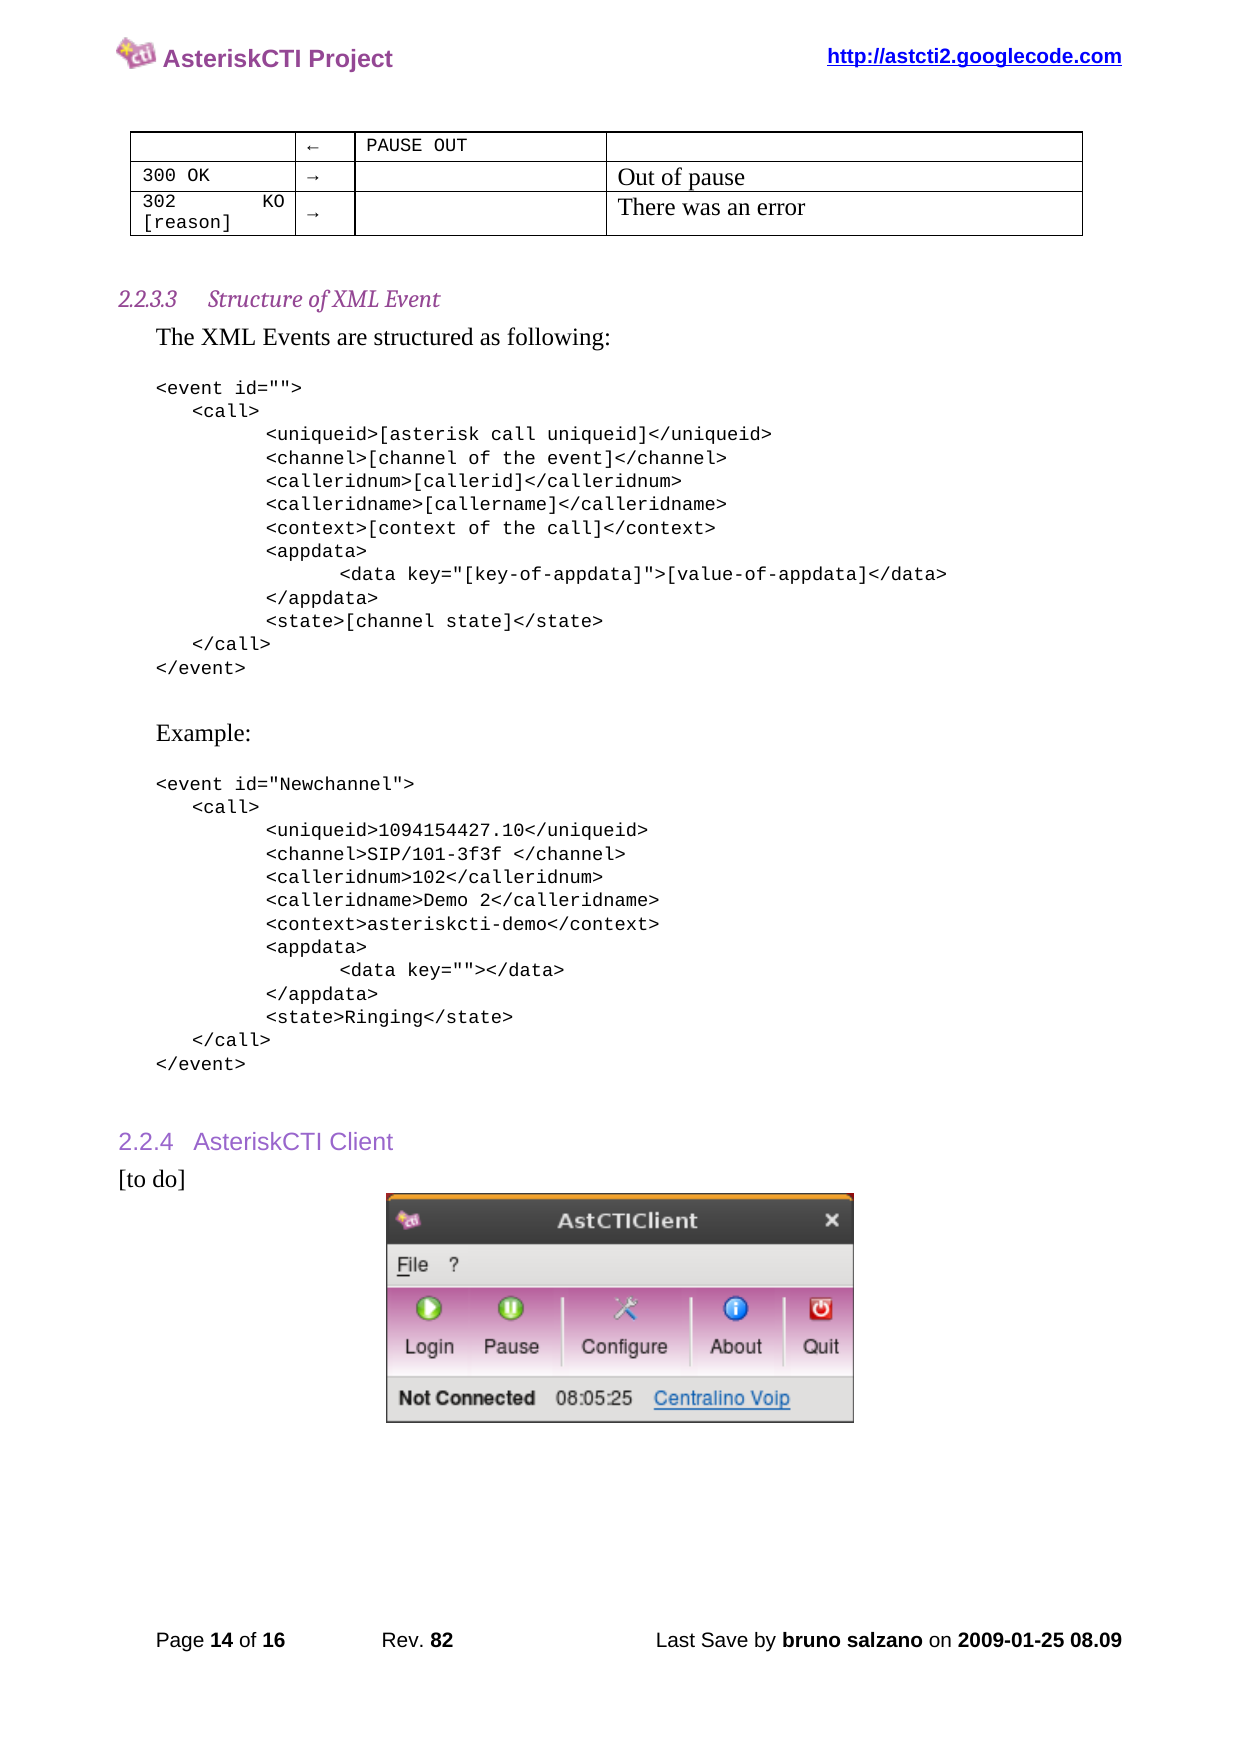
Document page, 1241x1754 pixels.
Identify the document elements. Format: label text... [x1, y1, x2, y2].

text <channel>[channel of the event]</channel> [118, 448, 1122, 470]
picture [116, 34, 157, 74]
table_cell → [296, 162, 354, 191]
text <calleridname>[callername]</calleridname> [118, 495, 1122, 516]
table_cell 300 OK [131, 162, 295, 191]
text </appdata> [118, 984, 1122, 1006]
text </event> [118, 1054, 1122, 1076]
table_cell ← [296, 133, 354, 161]
subtitle Structure of XML Event [118, 285, 1122, 314]
text <state>[channel state]</state> [118, 612, 1122, 633]
table_cell → [296, 192, 354, 234]
text </appdata> [118, 588, 1122, 610]
text </event> [118, 658, 1122, 680]
text <appdata> [118, 542, 1122, 563]
table_cell [131, 133, 295, 161]
text <uniqueid>[asterisk call uniqueid]</uniqueid> [118, 425, 1122, 446]
text <data key=""></data> [118, 961, 1122, 982]
table_cell PAUSE OUT [356, 133, 606, 161]
text <context>asteriskcti-demo</context> [118, 914, 1122, 936]
text <calleridname>Demo 2</calleridname> [118, 891, 1122, 912]
text <call> [118, 402, 1122, 423]
picture [386, 1193, 854, 1423]
table_cell [607, 133, 1082, 161]
text </call> [118, 1031, 1122, 1052]
text <context>[context of the call]</context> [118, 518, 1122, 540]
text <calleridnum>102</calleridnum> [118, 868, 1122, 889]
text The XML Events are structured as following: [118, 322, 1122, 351]
text <call> [118, 798, 1122, 819]
text <uniqueid>1094154427.10</uniqueid> [118, 821, 1122, 842]
text <channel>SIP/101-3f3f </channel> [118, 844, 1122, 866]
text Example: [118, 718, 1122, 747]
text [to do] [118, 1164, 1122, 1193]
subtitle AsteriskCTI Client [118, 1127, 1122, 1156]
text </call> [118, 635, 1122, 656]
table_cell 302 KO [reason] [131, 192, 295, 234]
text <data key="[key-of-appdata]">[value-of-appdata]</data> [118, 565, 1122, 586]
text <event id="Newchannel"> [118, 774, 1122, 796]
text <state>Ringing</state> [118, 1008, 1122, 1029]
table_cell There was an error [607, 192, 1082, 234]
text <appdata> [118, 938, 1122, 959]
table_cell [356, 162, 606, 191]
text <calleridnum>[callerid]</calleridnum> [118, 472, 1122, 493]
table_cell [356, 192, 606, 234]
table_cell Out of pause [607, 162, 1082, 191]
text <event id=""> [118, 378, 1122, 400]
